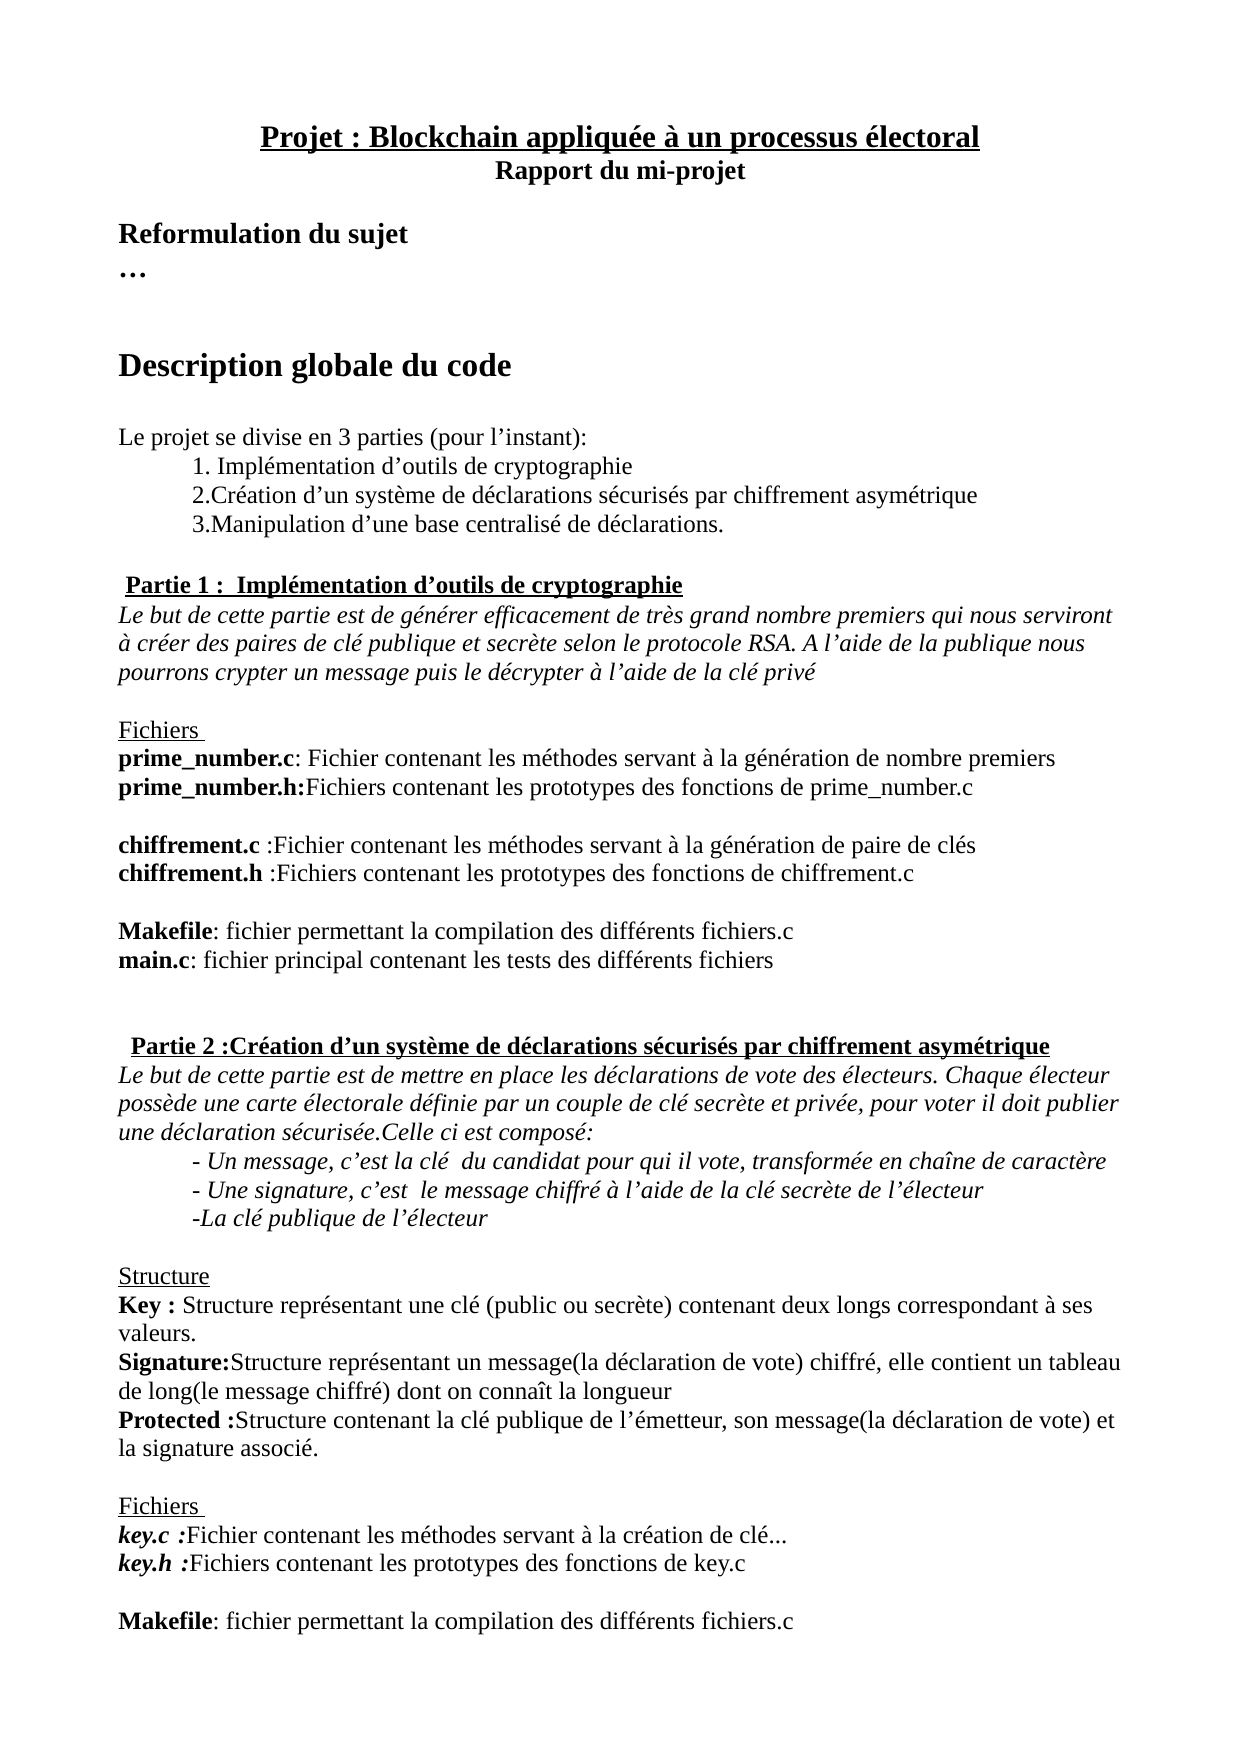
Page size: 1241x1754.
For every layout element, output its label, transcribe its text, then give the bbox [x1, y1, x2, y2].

text Makefile: fichier permettant la compilation des différents fichiers.c [118, 916, 1122, 945]
text … [118, 250, 1122, 283]
text key.c :Fichier contenant les méthodes servant à la création de clé... [118, 1520, 1122, 1548]
text Signature:Structure représentant un message(la déclaration de vote) chiffré, elle contient un tableau de long(le message chiffré) dont on connaît la longueur [118, 1347, 1122, 1405]
text key.h :Fichiers contenant les prototypes des fonctions de key.c [118, 1548, 1122, 1577]
text 1. Implémentation d’outils de cryptographie [118, 451, 1122, 480]
text main.c: fichier principal contenant les tests des différents fichiers [118, 945, 1122, 973]
text - Un message, c’est la clé du candidat pour qui il vote, transformée en chaîne de caractère [118, 1146, 1122, 1175]
text Partie 2 :Création d’un système de déclarations sécurisés par chiffrement asymétrique [118, 1031, 1122, 1060]
text Key : Structure représentant une clé (public ou secrète) contenant deux longs correspondant à ses valeurs. [118, 1290, 1122, 1347]
text chiffrement.h :Fichiers contenant les prototypes des fonctions de chiffrement.c [118, 858, 1122, 887]
text Le but de cette partie est de mettre en place les déclarations de vote des électeurs. Chaque électeur possède une carte électorale définie par un couple de clé secrète et privée, pour voter il doit publier une déclaration sécurisée.Celle ci est composé: [118, 1060, 1122, 1146]
text -La clé publique de l’électeur [118, 1203, 1122, 1232]
text Structure [118, 1261, 1122, 1290]
text 2.Création d’un système de déclarations sécurisés par chiffrement asymétrique [118, 480, 1122, 509]
text chiffrement.c :Fichier contenant les méthodes servant à la génération de paire de clés [118, 830, 1122, 858]
text Projet : Blockchain appliquée à un processus électoral [118, 118, 1122, 154]
text Protected :Structure contenant la clé publique de l’émetteur, son message(la déclaration de vote) et la signature associé. [118, 1405, 1122, 1462]
text 3.Manipulation d’une base centralisé de déclarations. [118, 509, 1122, 537]
text - Une signature, c’est le message chiffré à l’aide de la clé secrète de l’électeur [118, 1175, 1122, 1203]
text Fichiers [118, 715, 1122, 743]
text Partie 1 : Implémentation d’outils de cryptographie [118, 566, 1122, 600]
text Rapport du mi-projet [118, 154, 1122, 185]
text Reformulation du sujet [118, 216, 1122, 250]
text prime_number.h:Fichiers contenant les prototypes des fonctions de prime_number.c [118, 772, 1122, 801]
text Makefile: fichier permettant la compilation des différents fichiers.c [118, 1606, 1122, 1635]
text Le projet se divise en 3 parties (pour l’instant): [118, 422, 1122, 451]
text Description globale du code [118, 346, 1122, 384]
text prime_number.c: Fichier contenant les méthodes servant à la génération de nombre premiers [118, 743, 1122, 772]
text Le but de cette partie est de générer efficacement de très grand nombre premiers qui nous serviront à créer des paires de clé publique et secrète selon le protocole RSA. A l’aide de la publique nous pourrons crypter un message puis le décrypter à l’aide de la clé privé [118, 600, 1122, 686]
text Fichiers [118, 1491, 1122, 1520]
